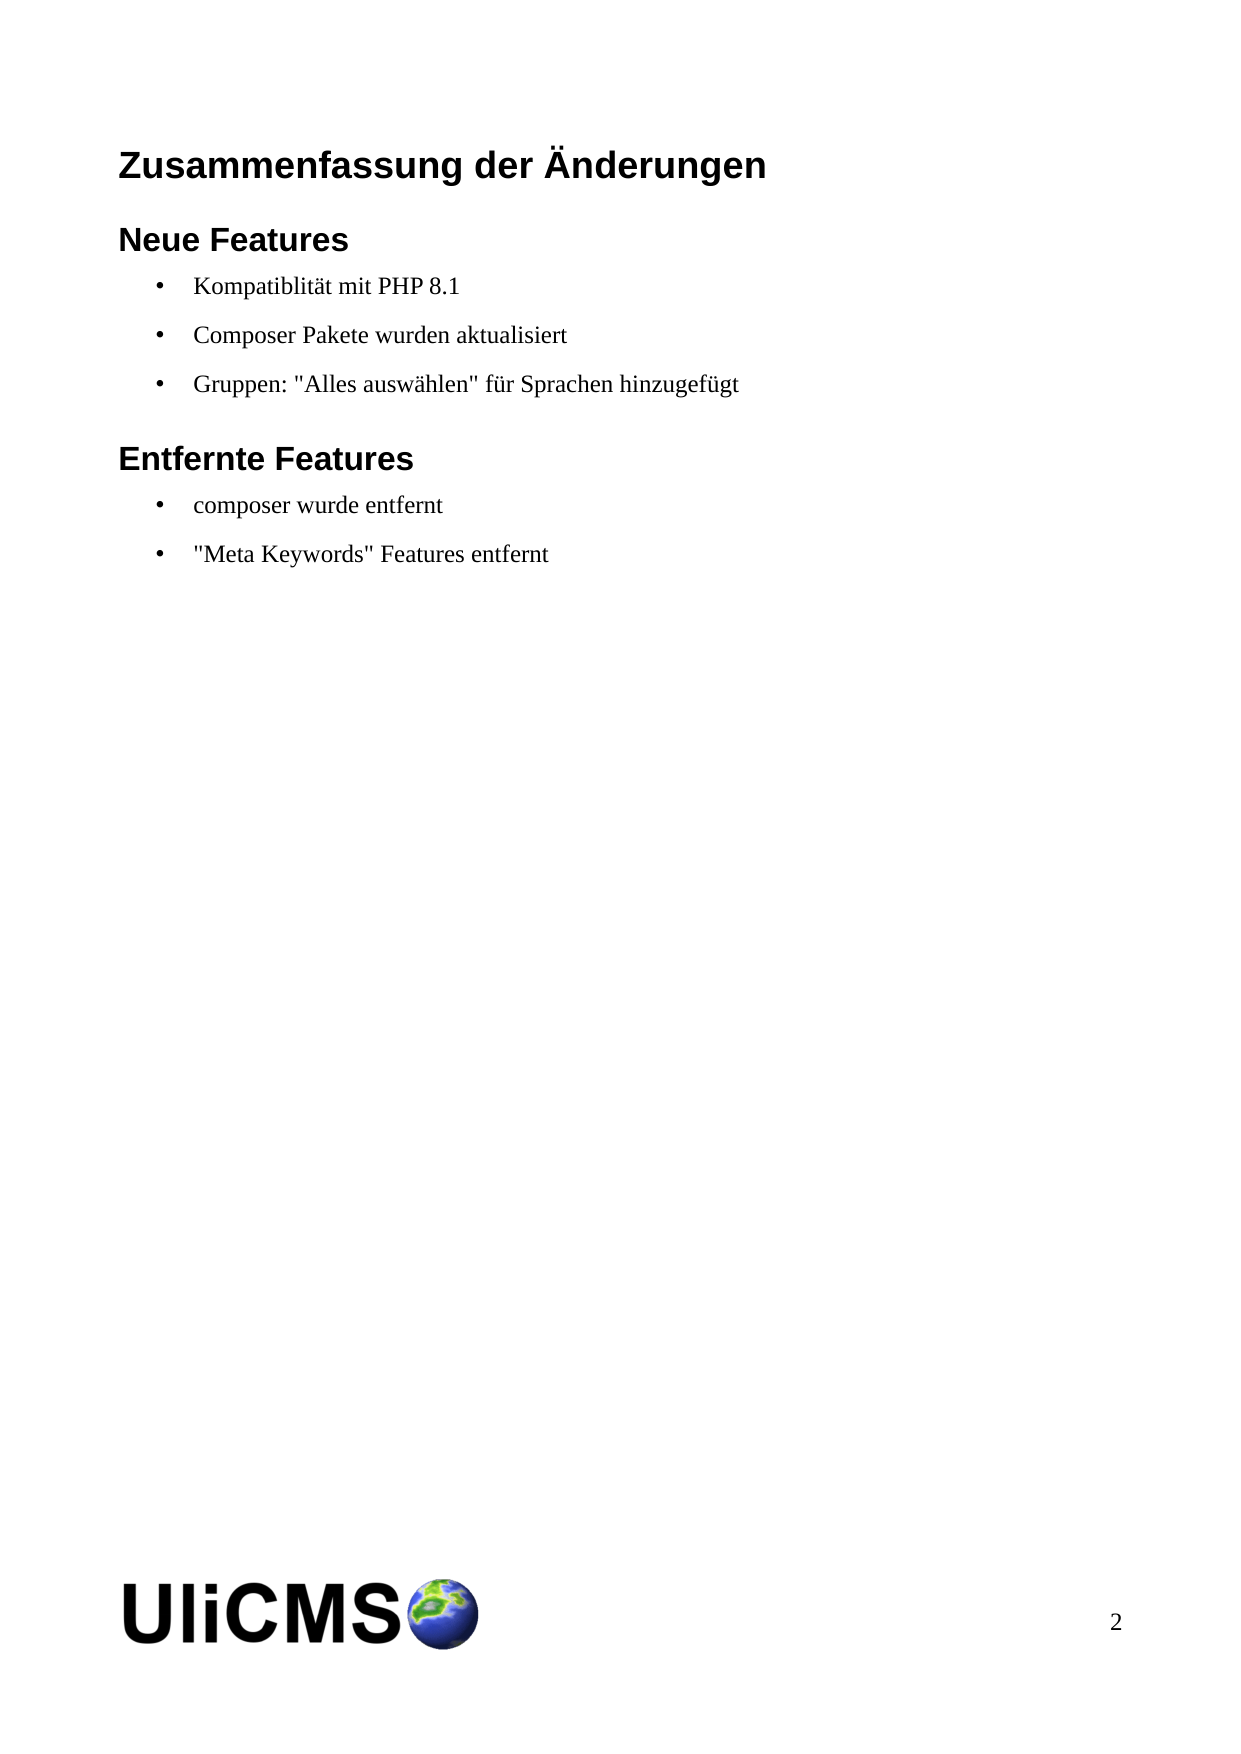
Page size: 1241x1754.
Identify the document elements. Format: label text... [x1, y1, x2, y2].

list "Meta Keywords" Features entfernt [156, 539, 1122, 568]
subtitle Neue Features [118, 220, 1122, 259]
picture [118, 1578, 479, 1652]
list Kompatiblität mit PHP 8.1 [156, 271, 1122, 300]
list Gruppen: "Alles auswählen" für Sprachen hinzugefügt [156, 369, 1122, 398]
list Composer Pakete wurden aktualisiert [156, 320, 1122, 349]
subtitle Entfernte Features [118, 439, 1122, 478]
list composer wurde entfernt [156, 490, 1122, 519]
